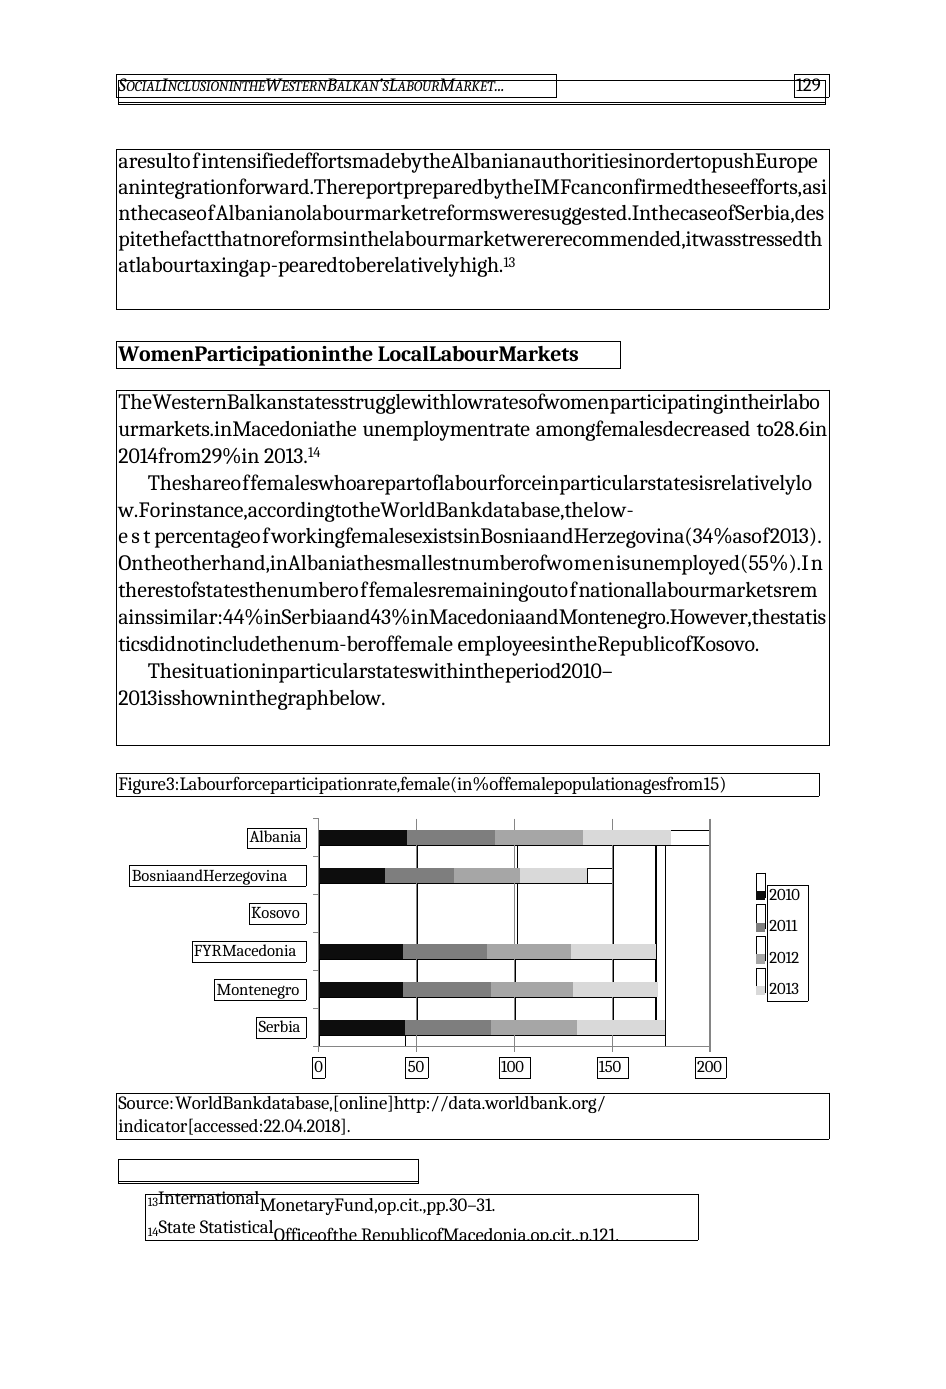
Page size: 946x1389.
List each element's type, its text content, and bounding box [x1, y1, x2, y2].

text TheWesternBalkanstatesstrugglewithlowratesofwomenparticipatingintheirlabourmarkets.inMacedoniathe unemploymentrate amongfemalesdecreased to28.6in 2014from29%in 2013.14 [118, 391, 827, 469]
text 2011 [769, 917, 808, 936]
text Source:WorldBankdatabase,[online]http://data.worldbank.org/indicator[accessed:22.04.2018]. [118, 1094, 827, 1137]
text SOCIALINCLUSIONINTHEWESTERNBALKAN’SLABOURMARKET... [119, 81, 556, 96]
text FYRMacedonia [194, 942, 306, 961]
text 200 [697, 1058, 726, 1077]
text Serbia [258, 1018, 306, 1037]
text 14State StatisticalOfficeofthe RepublicofMacedonia,op.cit.,p.121. [148, 1217, 698, 1240]
text WomenParticipationinthe LocalLabourMarkets [118, 342, 620, 366]
text Albania [249, 829, 306, 847]
text [118, 75, 556, 80]
text 0 [314, 1058, 325, 1077]
text 2013 [769, 979, 808, 999]
text Thesituationinparticularstateswithintheperiod2010–2013isshowninthegraphbelow. [118, 658, 827, 711]
text Kosovo [251, 904, 306, 923]
text 100 [501, 1058, 530, 1077]
text Montenegro [216, 980, 306, 999]
text Figure3:Labourforceparticipationrate,female(in%offemalepopulationagesfrom15) [118, 774, 819, 794]
text aresultofintensifiedeffortsmadebytheAlbanianauthoritiesinordertopushEuropeanintegrationforward.ThereportpreparedbytheIMFcanconfirmedtheseefforts,asinthecaseofAlbanianolabourmarketreformsweresuggested.InthecaseofSerbia,despitethefactthatnoreformsinthelabourmarketwererecommended,itwasstressedthatlabourtaxingap-pearedtoberelativelyhigh.13 [118, 150, 827, 278]
text 129 [796, 75, 829, 96]
text 150 [599, 1058, 628, 1077]
text BosniaandHerzegovina [132, 866, 306, 885]
text 50 [408, 1058, 428, 1077]
text 2012 [769, 948, 808, 967]
text Theshareoffemaleswhoarepartoflabourforceinparticularstatesisrelativelylow.Forinstance,accordingtotheWorldBankdatabase,thelow-estpercentageofworkingfemalesexistsinBosniaandHerzegovina(34%asof2013).Ontheotherhand,inAlbaniathesmallestnumberofwomenisunemployed(55%).Intherestofstatesthenumberoffemalesremainingoutofnationallabourmarketsremainssimilar:44%inSerbiaand43%inMacedoniaandMontenegro.However,thestatisticsdidnotincludethenum-beroffemale employeesintheRepublicofKosovo. [118, 470, 827, 657]
text 2010 [769, 886, 808, 904]
text 13InternationalMonetaryFund,op.cit.,pp.30–31. [148, 1195, 698, 1216]
